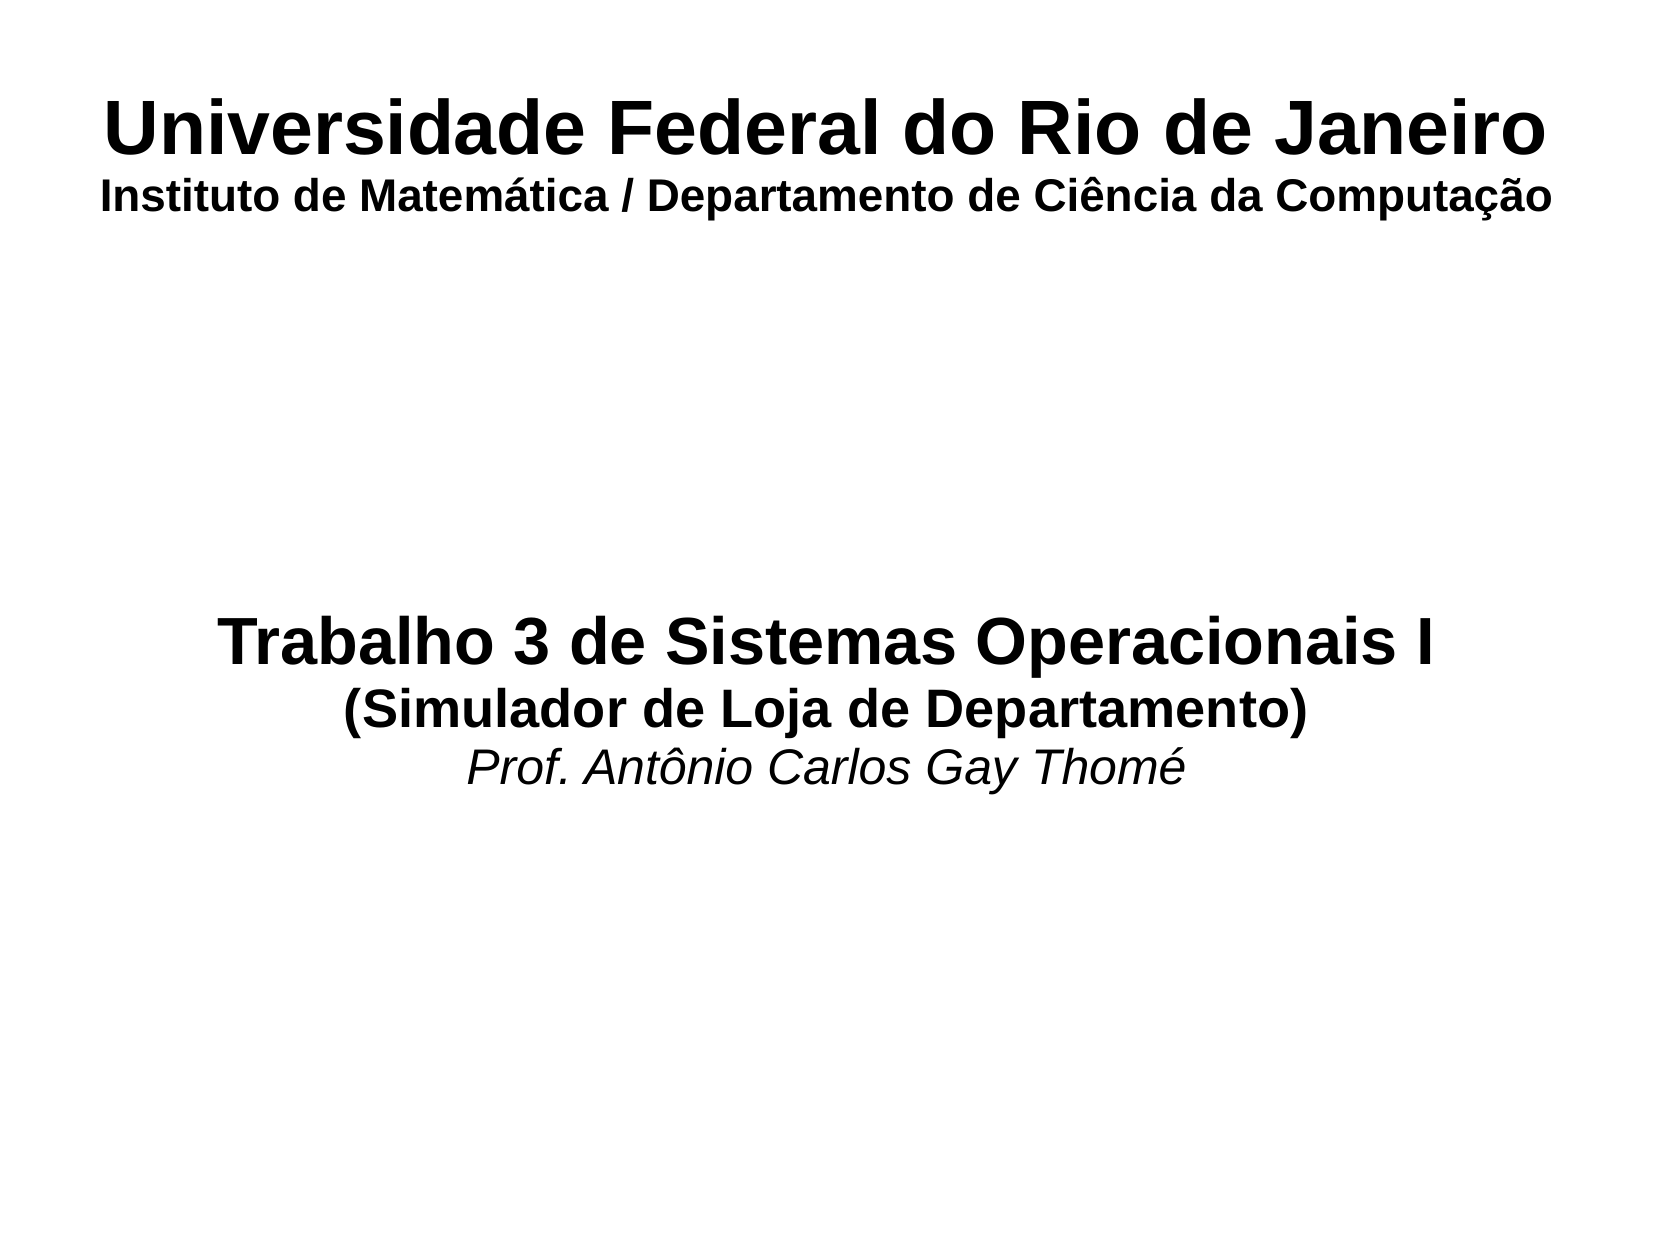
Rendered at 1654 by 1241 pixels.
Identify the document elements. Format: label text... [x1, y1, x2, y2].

subtitle Trabalho 3 de Sistemas Operacionais I (Simulador de Loja de Departamento) Prof. Antônio Carlos Gay Thomé [82, 297, 1571, 1102]
title Universidade Federal do Rio de Janeiro Instituto de Matemática / Departamento de Ciência da Computação [82, 56, 1571, 250]
